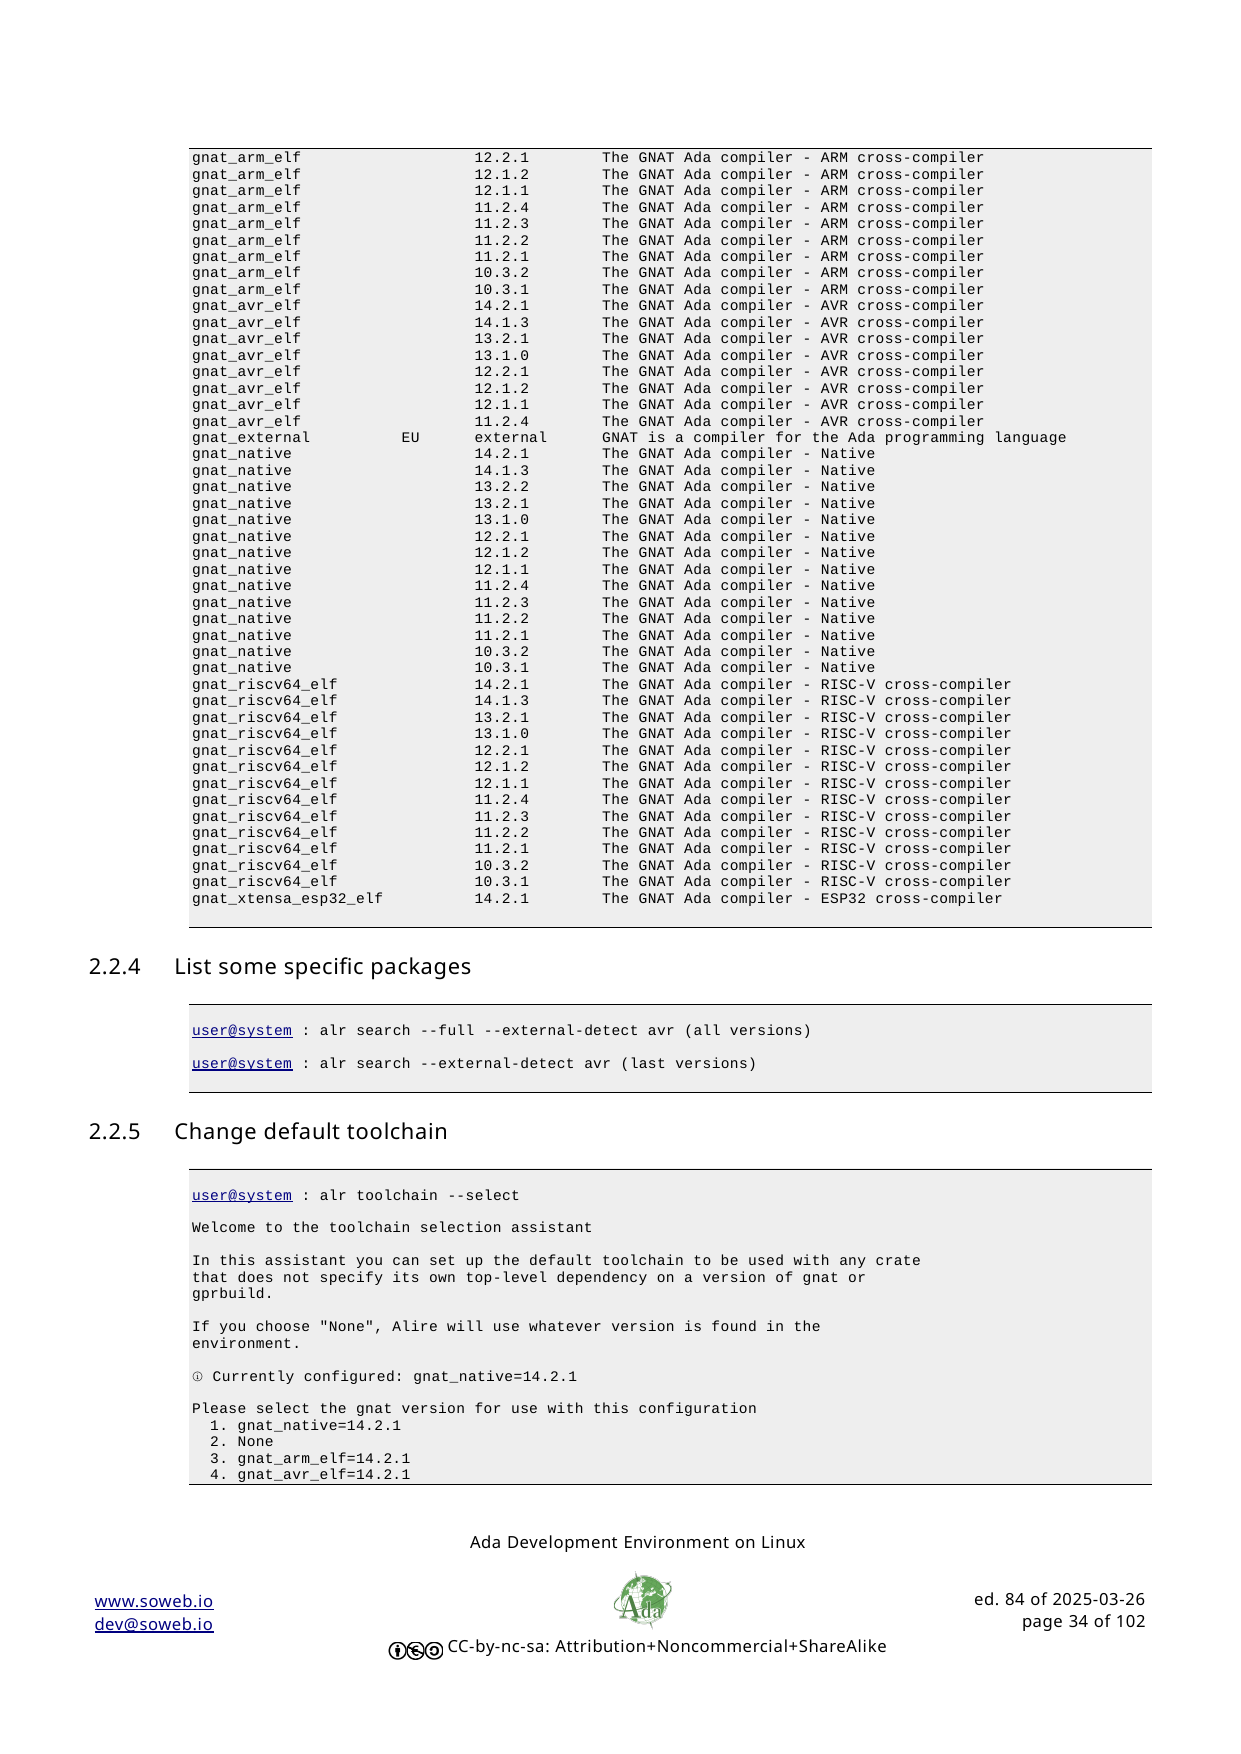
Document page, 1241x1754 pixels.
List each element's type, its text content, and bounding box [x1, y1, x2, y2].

list gnat_arm_elf 12.1.2 The GNAT Ada compiler - ARM cross-compiler [189, 164, 1152, 181]
list gnat_native 13.1.0 The GNAT Ada compiler - Native [189, 510, 1152, 526]
list gnat_avr_elf 14.1.3 The GNAT Ada compiler - AVR cross-compiler [189, 312, 1152, 329]
list gnat_native 11.2.1 The GNAT Ada compiler - Native [189, 625, 1152, 641]
list gnat_avr_elf 13.1.0 The GNAT Ada compiler - AVR cross-compiler [189, 345, 1152, 362]
list gnat_native 11.2.3 The GNAT Ada compiler - Native [189, 592, 1152, 608]
list gnat_riscv64_elf 14.1.3 The GNAT Ada compiler - RISC-V cross-compiler [189, 691, 1152, 707]
list In this assistant you can set up the default toolchain to be used with any crate [189, 1251, 1152, 1267]
list user@system : alr search --full --external-detect avr (all versions) user@system : alr search --external-detect avr (last versions) [189, 1005, 1152, 1092]
list gnat_riscv64_elf 12.1.2 The GNAT Ada compiler - RISC-V cross-compiler [189, 757, 1152, 773]
list gnat_avr_elf 14.2.1 The GNAT Ada compiler - AVR cross-compiler [189, 296, 1152, 312]
list gnat_riscv64_elf 10.3.1 The GNAT Ada compiler - RISC-V cross-compiler [189, 872, 1152, 888]
list gnat_riscv64_elf 14.2.1 The GNAT Ada compiler - RISC-V cross-compiler [189, 674, 1152, 691]
subtitle Change default toolchain [88, 1116, 1152, 1157]
list Please select the gnat version for use with this configuration [189, 1399, 1152, 1415]
list gnat_riscv64_elf 10.3.2 The GNAT Ada compiler - RISC-V cross-compiler [189, 855, 1152, 872]
list 4. gnat_avr_elf=14.2.1 [189, 1465, 1152, 1484]
list gnat_native 14.1.3 The GNAT Ada compiler - Native [189, 460, 1152, 477]
list gnat_xtensa_esp32_elf 14.2.1 The GNAT Ada compiler - ESP32 cross-compiler [189, 888, 1152, 927]
list If you choose "None", Alire will use whatever version is found in the [189, 1317, 1152, 1333]
list gnat_arm_elf 11.2.1 The GNAT Ada compiler - ARM cross-compiler [189, 246, 1152, 263]
list 2. None [189, 1432, 1152, 1448]
list gnat_riscv64_elf 13.2.1 The GNAT Ada compiler - RISC-V cross-compiler [189, 707, 1152, 724]
list gnat_riscv64_elf 11.2.1 The GNAT Ada compiler - RISC-V cross-compiler [189, 839, 1152, 855]
list gnat_native 12.1.1 The GNAT Ada compiler - Native [189, 559, 1152, 576]
list gnat_avr_elf 11.2.4 The GNAT Ada compiler - AVR cross-compiler [189, 411, 1152, 427]
subtitle List some specific packages [88, 951, 1152, 992]
list gnat_avr_elf 13.2.1 The GNAT Ada compiler - AVR cross-compiler [189, 329, 1152, 345]
list 1. gnat_native=14.2.1 [189, 1415, 1152, 1432]
list gnat_arm_elf 12.1.1 The GNAT Ada compiler - ARM cross-compiler [189, 181, 1152, 197]
list gnat_avr_elf 12.1.2 The GNAT Ada compiler - AVR cross-compiler [189, 378, 1152, 394]
list gnat_arm_elf 10.3.1 The GNAT Ada compiler - ARM cross-compiler [189, 279, 1152, 296]
list gnat_native 12.2.1 The GNAT Ada compiler - Native [189, 526, 1152, 543]
list gnat_riscv64_elf 13.1.0 The GNAT Ada compiler - RISC-V cross-compiler [189, 724, 1152, 740]
list gnat_native 13.2.2 The GNAT Ada compiler - Native [189, 477, 1152, 493]
list gnat_native 11.2.4 The GNAT Ada compiler - Native [189, 576, 1152, 592]
list gnat_arm_elf 11.2.4 The GNAT Ada compiler - ARM cross-compiler [189, 197, 1152, 213]
list user@system : alr toolchain --select [189, 1170, 1152, 1218]
list that does not specify its own top-level dependency on a version of gnat or [189, 1267, 1152, 1284]
list gnat_arm_elf 11.2.3 The GNAT Ada compiler - ARM cross-compiler [189, 213, 1152, 230]
list gnat_native 10.3.1 The GNAT Ada compiler - Native [189, 658, 1152, 674]
list gnat_native 14.2.1 The GNAT Ada compiler - Native [189, 444, 1152, 460]
list gnat_arm_elf 10.3.2 The GNAT Ada compiler - ARM cross-compiler [189, 263, 1152, 279]
list environment. [189, 1333, 1152, 1349]
list gnat_riscv64_elf 12.1.1 The GNAT Ada compiler - RISC-V cross-compiler [189, 773, 1152, 789]
list ⓘ Currently configured: gnat_native=14.2.1 [189, 1366, 1152, 1382]
picture [613, 1571, 672, 1630]
list gnat_avr_elf 12.2.1 The GNAT Ada compiler - AVR cross-compiler [189, 362, 1152, 378]
list gnat_riscv64_elf 12.2.1 The GNAT Ada compiler - RISC-V cross-compiler [189, 740, 1152, 757]
list gnat_arm_elf 11.2.2 The GNAT Ada compiler - ARM cross-compiler [189, 230, 1152, 246]
list gnat_native 10.3.2 The GNAT Ada compiler - Native [189, 641, 1152, 658]
list gnat_native 12.1.2 The GNAT Ada compiler - Native [189, 543, 1152, 559]
list gnat_external EU external GNAT is a compiler for the Ada programming language [189, 427, 1152, 444]
list gnat_avr_elf 12.1.1 The GNAT Ada compiler - AVR cross-compiler [189, 394, 1152, 411]
list 3. gnat_arm_elf=14.2.1 [189, 1448, 1152, 1465]
list gprbuild. [189, 1284, 1152, 1300]
list gnat_native 11.2.2 The GNAT Ada compiler - Native [189, 608, 1152, 625]
picture [388, 1642, 443, 1660]
list gnat_riscv64_elf 11.2.2 The GNAT Ada compiler - RISC-V cross-compiler [189, 822, 1152, 839]
list gnat_riscv64_elf 11.2.4 The GNAT Ada compiler - RISC-V cross-compiler [189, 789, 1152, 806]
list gnat_native 13.2.1 The GNAT Ada compiler - Native [189, 493, 1152, 510]
list gnat_arm_elf 12.2.1 The GNAT Ada compiler - ARM cross-compiler [189, 149, 1152, 164]
list Welcome to the toolchain selection assistant [189, 1218, 1152, 1234]
list gnat_riscv64_elf 11.2.3 The GNAT Ada compiler - RISC-V cross-compiler [189, 806, 1152, 822]
